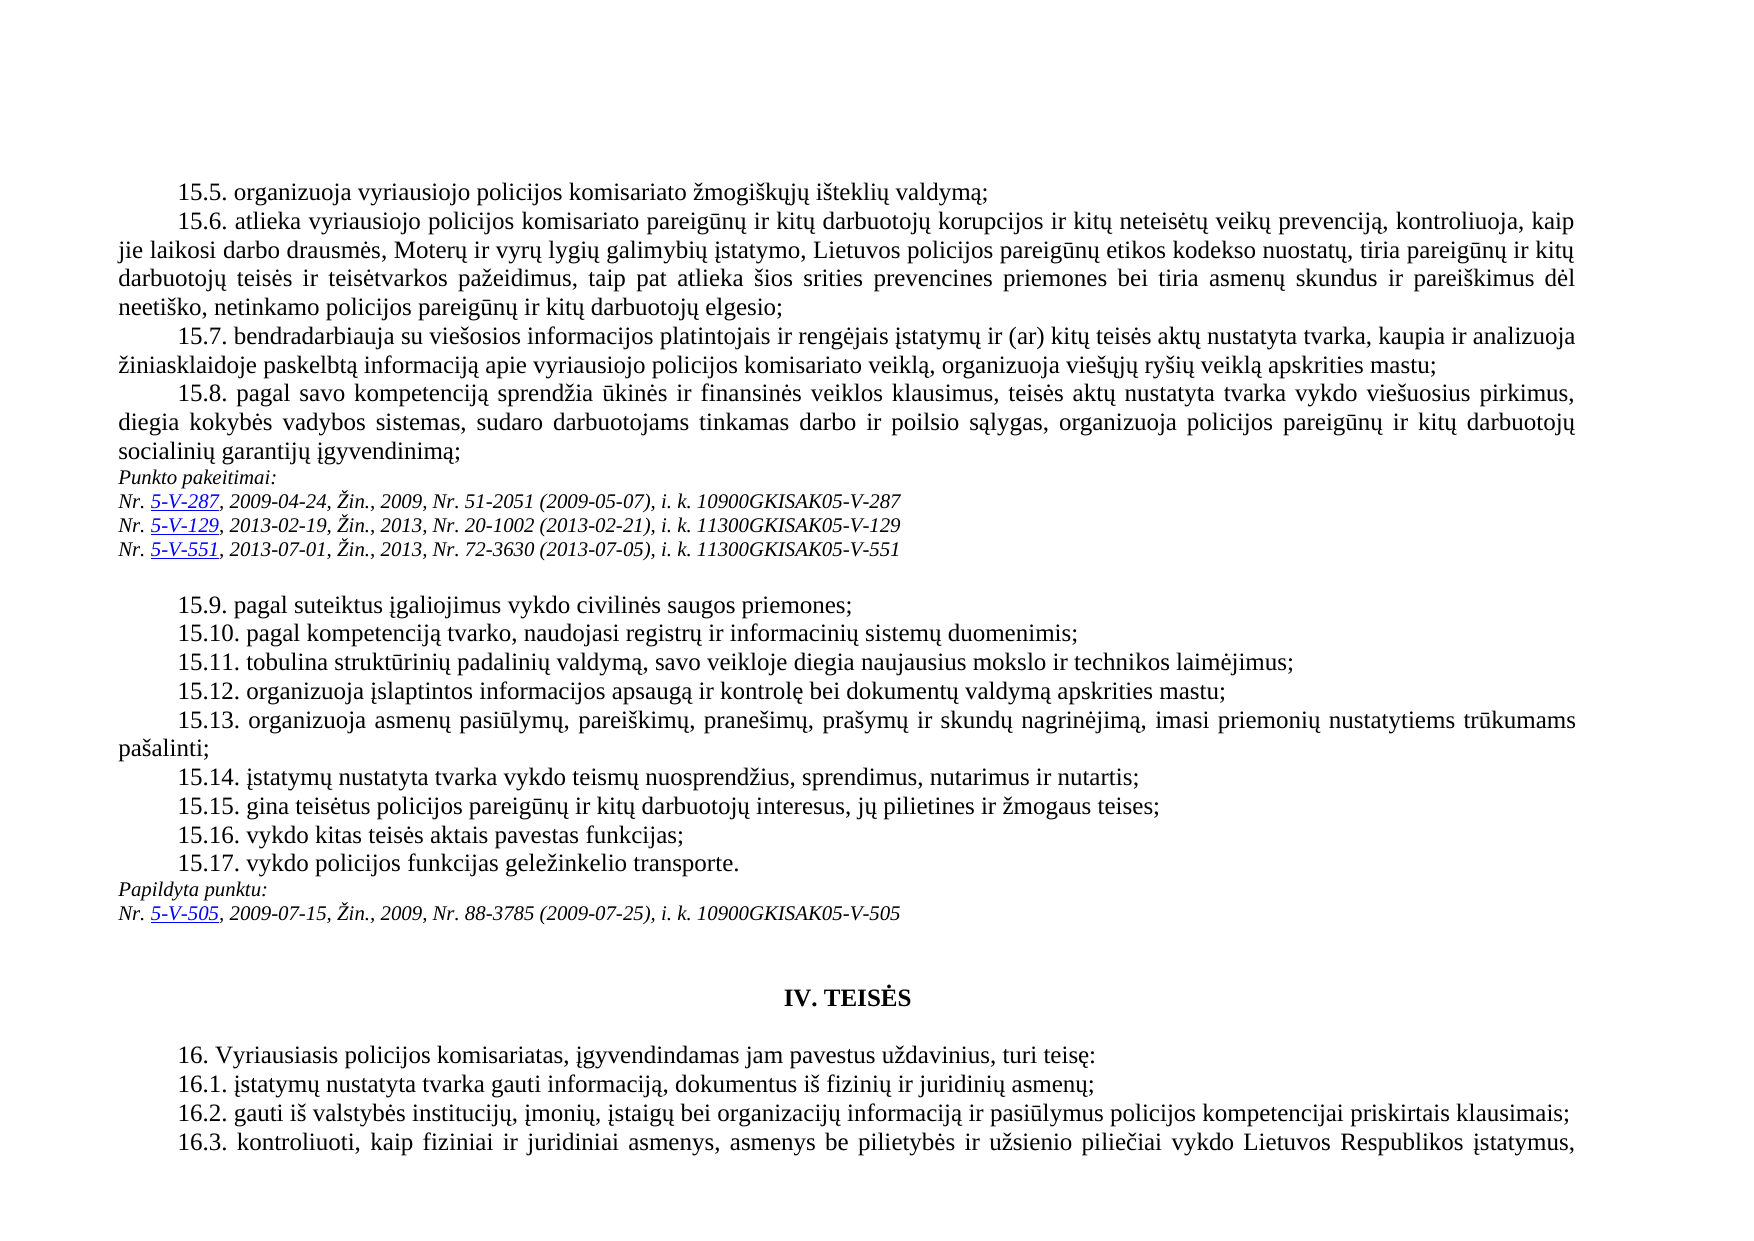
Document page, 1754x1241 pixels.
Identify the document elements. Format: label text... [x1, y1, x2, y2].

text 15.11. tobulina struktūrinių padalinių valdymą, savo veikloje diegia naujausius mokslo ir technikos laimėjimus; [118, 647, 1577, 676]
text 15.9. pagal suteiktus įgaliojimus vykdo civilinės saugos priemones; [118, 590, 1577, 618]
text 16.3. kontroliuoti, kaip fiziniai ir juridiniai asmenys, asmenys be pilietybės ir užsienio piliečiai vykdo Lietuvos Respublikos įstatymus, [118, 1127, 1577, 1155]
text 15.6. atlieka vyriausiojo policijos komisariato pareigūnų ir kitų darbuotojų korupcijos ir kitų neteisėtų veikų prevenciją, kontroliuoja, kaip jie laikosi darbo drausmės, Moterų ir vyrų lygių galimybių įstatymo, Lietuvos policijos pareigūnų etikos kodekso nuostatų, tiria pareigūnų ir kitų darbuotojų teisės ir teisėtvarkos pažeidimus, taip pat atlieka šios srities prevencines priemones bei tiria asmenų skundus ir pareiškimus dėl neetiško, netinkamo policijos pareigūnų ir kitų darbuotojų elgesio; [118, 206, 1577, 321]
text 15.10. pagal kompetenciją tvarko, naudojasi registrų ir informacinių sistemų duomenimis; [118, 618, 1577, 647]
text 16.1. įstatymų nustatyta tvarka gauti informaciją, dokumentus iš fizinių ir juridinių asmenų; [118, 1069, 1577, 1098]
text Nr. 5-V-551, 2013-07-01, Žin., 2013, Nr. 72-3630 (2013-07-05), i. k. 11300GKISAK05-V-551 [118, 537, 1577, 561]
text 15.7. bendradarbiauja su viešosios informacijos platintojais ir rengėjais įstatymų ir (ar) kitų teisės aktų nustatyta tvarka, kaupia ir analizuoja žiniasklaidoje paskelbtą informaciją apie vyriausiojo policijos komisariato veiklą, organizuoja viešųjų ryšių veiklą apskrities mastu; [118, 321, 1577, 378]
text Nr. 5-V-287, 2009-04-24, Žin., 2009, Nr. 51-2051 (2009-05-07), i. k. 10900GKISAK05-V-287 [118, 489, 1577, 513]
text Nr. 5-V-129, 2013-02-19, Žin., 2013, Nr. 20-1002 (2013-02-21), i. k. 11300GKISAK05-V-129 [118, 513, 1577, 537]
text 16.2. gauti iš valstybės institucijų, įmonių, įstaigų bei organizacijų informaciją ir pasiūlymus policijos kompetencijai priskirtais klausimais; [118, 1098, 1577, 1127]
text 15.17. vykdo policijos funkcijas geležinkelio transporte. [118, 848, 1577, 877]
text Punkto pakeitimai: [118, 465, 1577, 489]
text 15.5. organizuoja vyriausiojo policijos komisariato žmogiškųjų išteklių valdymą; [118, 177, 1577, 206]
text IV. TEISĖS [118, 983, 1577, 1012]
text Papildyta punktu: [118, 877, 1577, 901]
text Nr. 5-V-505, 2009-07-15, Žin., 2009, Nr. 88-3785 (2009-07-25), i. k. 10900GKISAK05-V-505 [118, 901, 1577, 925]
text 15.8. pagal savo kompetenciją sprendžia ūkinės ir finansinės veiklos klausimus, teisės aktų nustatyta tvarka vykdo viešuosius pirkimus, diegia kokybės vadybos sistemas, sudaro darbuotojams tinkamas darbo ir poilsio sąlygas, organizuoja policijos pareigūnų ir kitų darbuotojų socialinių garantijų įgyvendinimą; [118, 378, 1577, 465]
text 15.16. vykdo kitas teisės aktais pavestas funkcijas; [118, 820, 1577, 848]
text 15.15. gina teisėtus policijos pareigūnų ir kitų darbuotojų interesus, jų pilietines ir žmogaus teises; [118, 791, 1577, 820]
text 15.14. įstatymų nustatyta tvarka vykdo teismų nuosprendžius, sprendimus, nutarimus ir nutartis; [118, 762, 1577, 791]
text 16. Vyriausiasis policijos komisariatas, įgyvendindamas jam pavestus uždavinius, turi teisę: [118, 1040, 1577, 1069]
text 15.13. organizuoja asmenų pasiūlymų, pareiškimų, pranešimų, prašymų ir skundų nagrinėjimą, imasi priemonių nustatytiems trūkumams pašalinti; [118, 705, 1577, 762]
text 15.12. organizuoja įslaptintos informacijos apsaugą ir kontrolę bei dokumentų valdymą apskrities mastu; [118, 676, 1577, 705]
